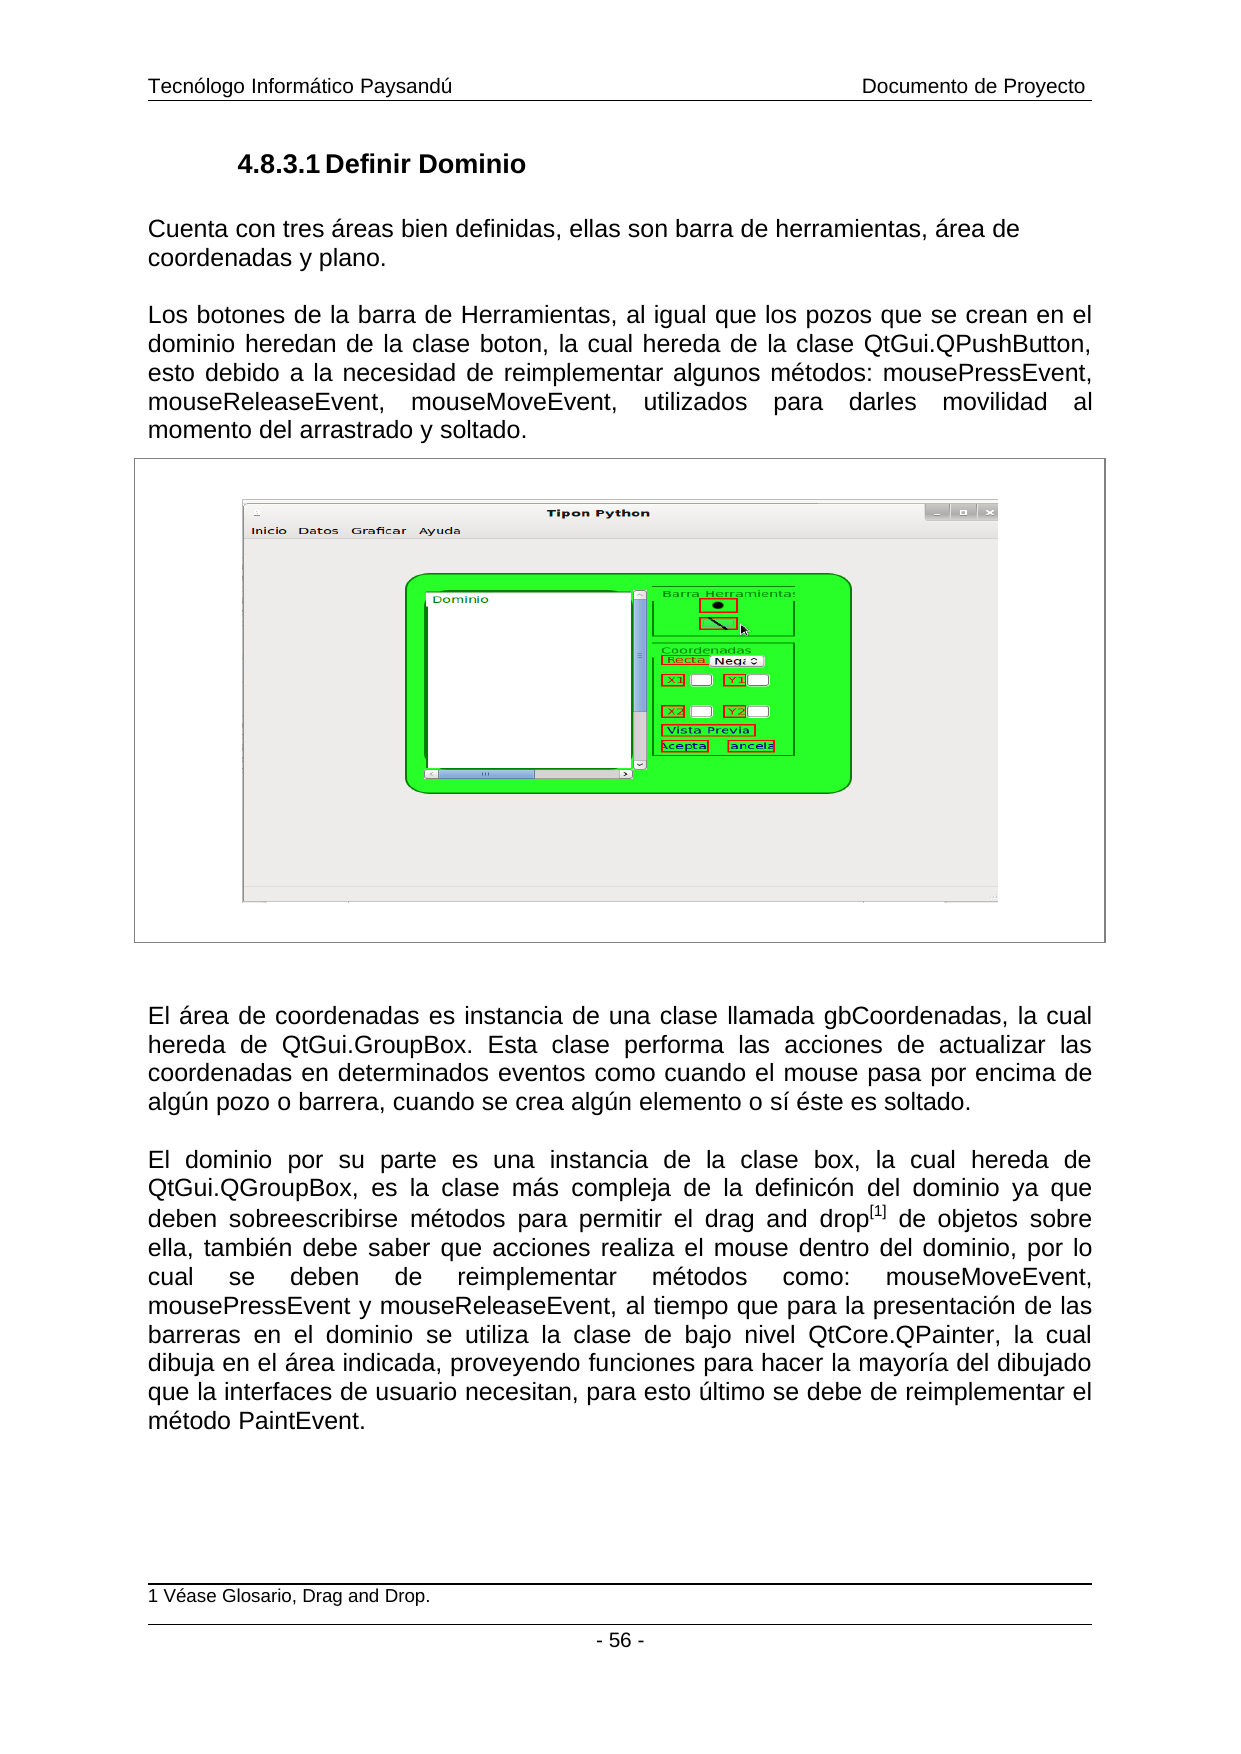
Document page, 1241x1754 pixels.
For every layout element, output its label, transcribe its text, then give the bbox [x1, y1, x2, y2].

text El dominio por su parte es una instancia de la clase box, la cual hereda de QtGui.QGroupBox, es la clase más compleja de la definicón del dominio ya que deben sobreescribirse métodos para permitir el drag and drop[1] de objetos sobre ella, también debe saber que acciones realiza el mouse dentro del dominio, por lo cual se deben de reimplementar métodos como: mouseMoveEvent, mousePressEvent y mouseReleaseEvent, al tiempo que para la presentación de las barreras en el dominio se utiliza la clase de bajo nivel QtCore.QPainter, la cual dibuja en el área indicada, proveyendo funciones para hacer la mayoría del dibujado que la interfaces de usuario necesitan, para esto último se debe de reimplementar el método PaintEvent. [148, 1145, 1092, 1435]
text El área de coordenadas es instancia de una clase llamada gbCoordenadas, la cual hereda de QtGui.GroupBox. Esta clase performa las acciones de actualizar las coordenadas en determinados eventos como cuando el mouse pasa por encima de algún pozo o barrera, cuando se crea algún elemento o sí éste es soltado. [148, 1001, 1092, 1116]
text Cuenta con tres áreas bien definidas, ellas son barra de herramientas, área de coordenadas y plano. [148, 214, 1092, 271]
subtitle Definir Dominio [237, 148, 1092, 179]
text Los botones de la barra de Herramientas, al igual que los pozos que se crean en el dominio heredan de la clase boton, la cual hereda de la clase QtGui.QPushButton, esto debido a la necesidad de reimplementar algunos métodos: mousePressEvent, mouseReleaseEvent, mouseMoveEvent, utilizados para darles movilidad al momento del arrastrado y soltado. [148, 300, 1092, 444]
picture [135, 460, 1104, 942]
text 1 Véase Glosario, Drag and Drop. [148, 1585, 1092, 1606]
